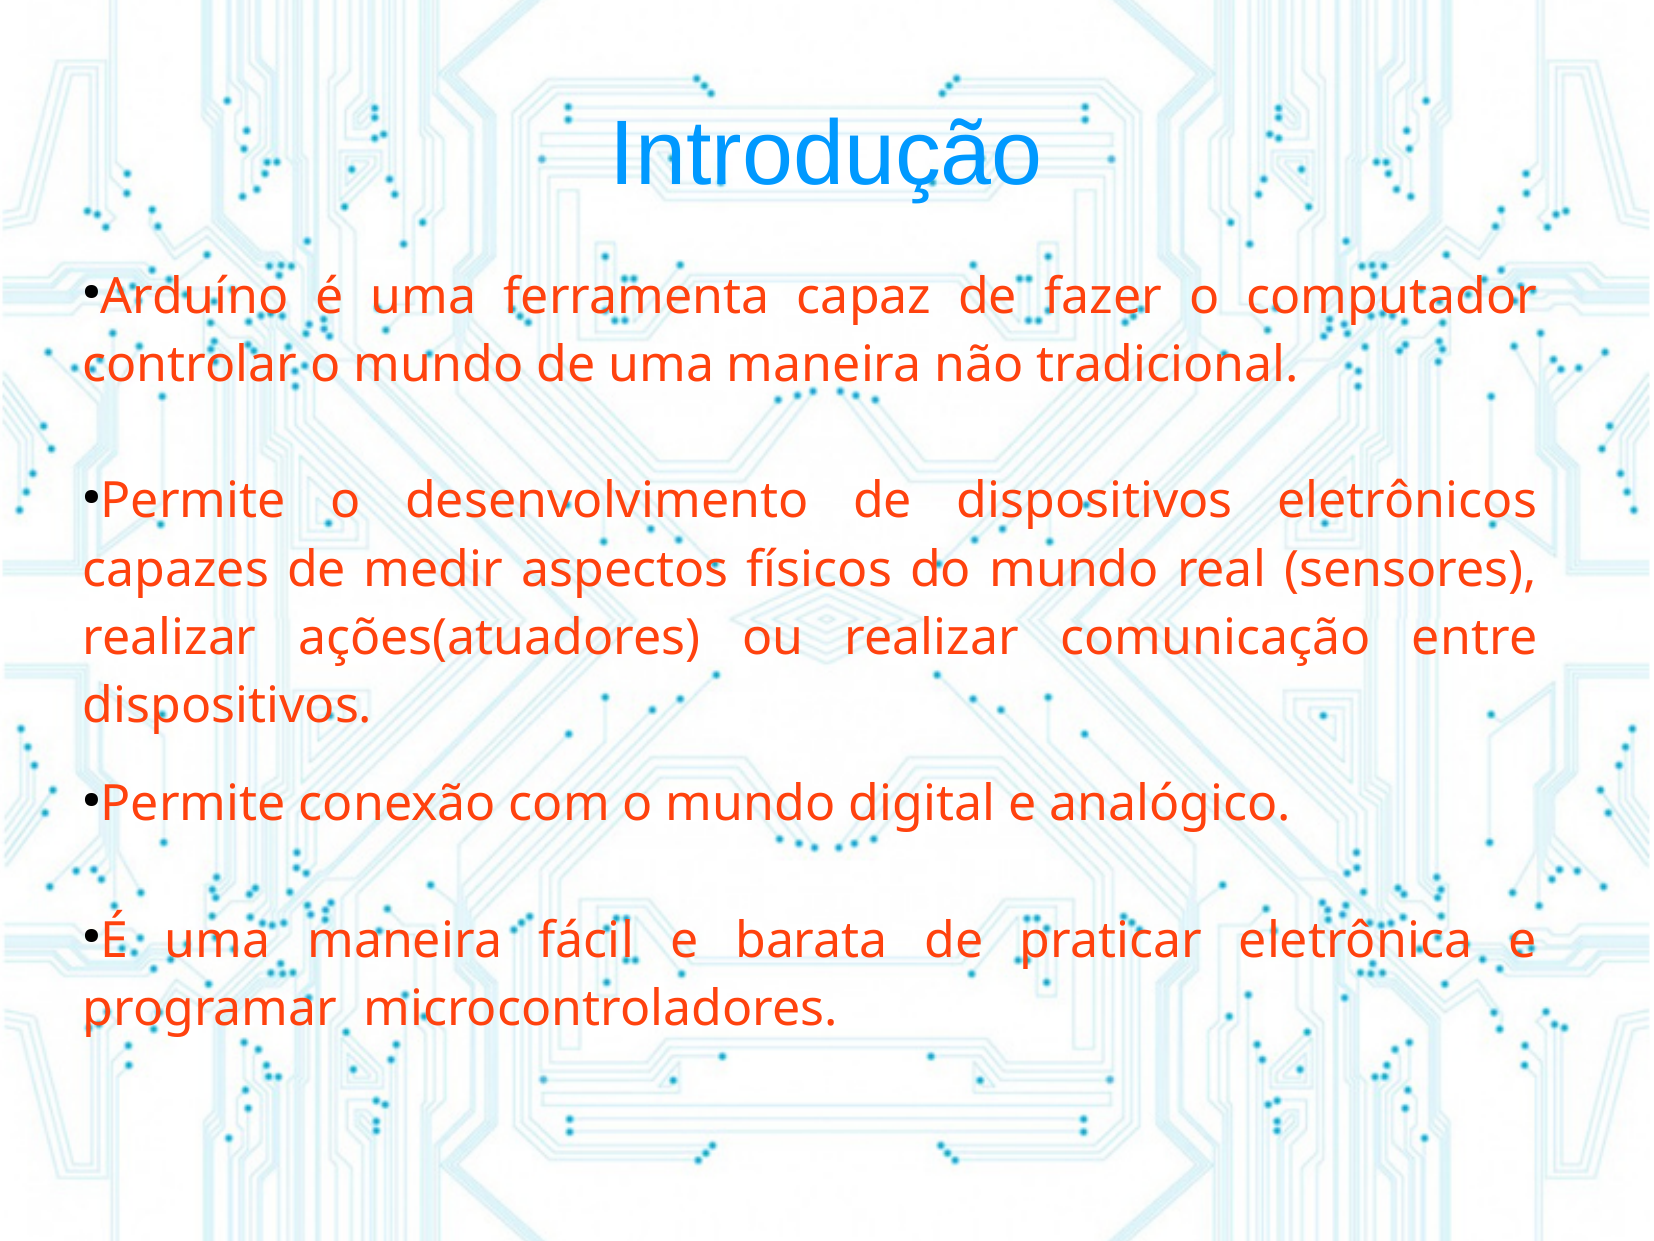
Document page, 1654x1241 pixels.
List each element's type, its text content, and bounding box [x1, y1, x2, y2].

subtitle Arduíno é uma ferramenta capaz de fazer o computador controlar o mundo de uma maneira não tradicional. Permite o desenvolvimento de dispositivos eletrônicos capazes de medir aspectos físicos do mundo real (sensores), realizar ações(atuadores) ou realizar comunicação entre dispositivos. Permite conexão com o mundo digital e analógico. É uma maneira fácil e barata de praticar eletrônica e programar microcontroladores. [82, 290, 1538, 1010]
title Introdução [82, 49, 1571, 257]
picture [0, 0, 1654, 1241]
